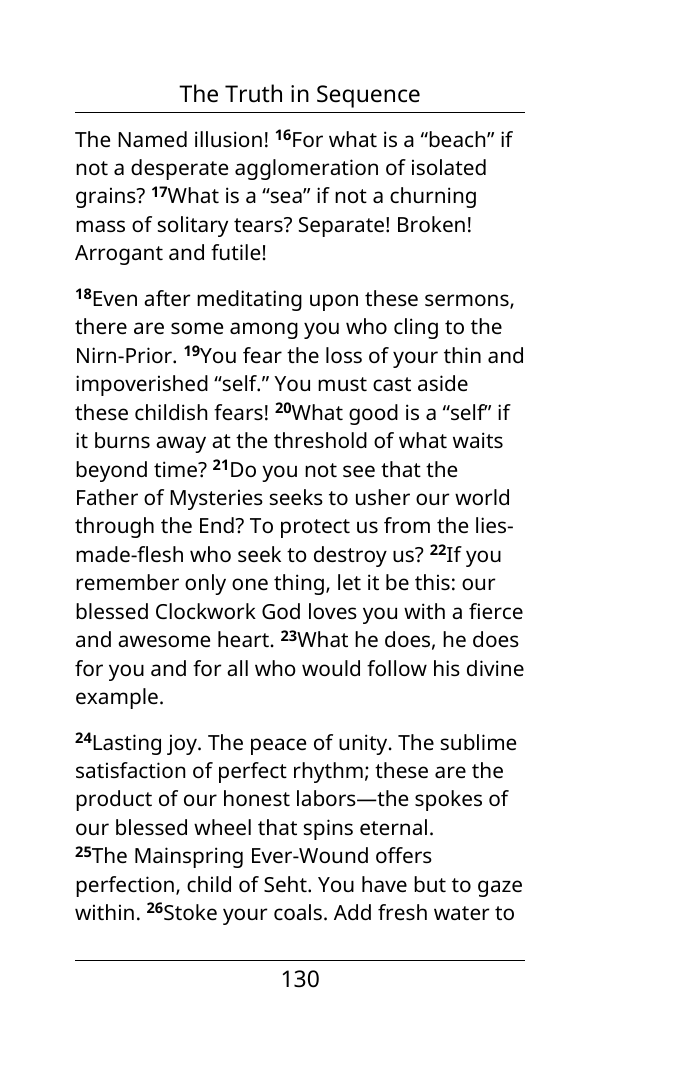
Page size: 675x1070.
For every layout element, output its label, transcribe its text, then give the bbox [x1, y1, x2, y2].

text The Named illusion! 16For what is a “beach” if not a desperate agglomeration of isolated grains? 17What is a “sea” if not a churning mass of solitary tears? Separate! Broken! Arrogant and futile! [75, 125, 525, 267]
text 18Even after meditating upon these sermons, there are some among you who cling to the Nirn-Prior. 19You fear the loss of your thin and impoverished “self.” You must cast aside these childish fears! 20What good is a “self” if it burns away at the threshold of what waits beyond time? 21Do you not see that the Father of Mysteries seeks to usher our world through the End? To protect us from the lies-made-flesh who seek to destroy us? 22If you remember only one thing, let it be this: our blessed Clockwork God loves you with a fierce and awesome heart. 23What he does, he does for you and for all who would follow his divine example. [75, 284, 525, 711]
text 24Lasting joy. The peace of unity. The sublime satisfaction of perfect rhythm; these are the product of our honest labors—the spokes of our blessed wheel that spins eternal. 25The Mainspring Ever-Wound offers perfection, child of Seht. You have but to gaze within. 26Stoke your coals. Add fresh water to [75, 728, 525, 927]
